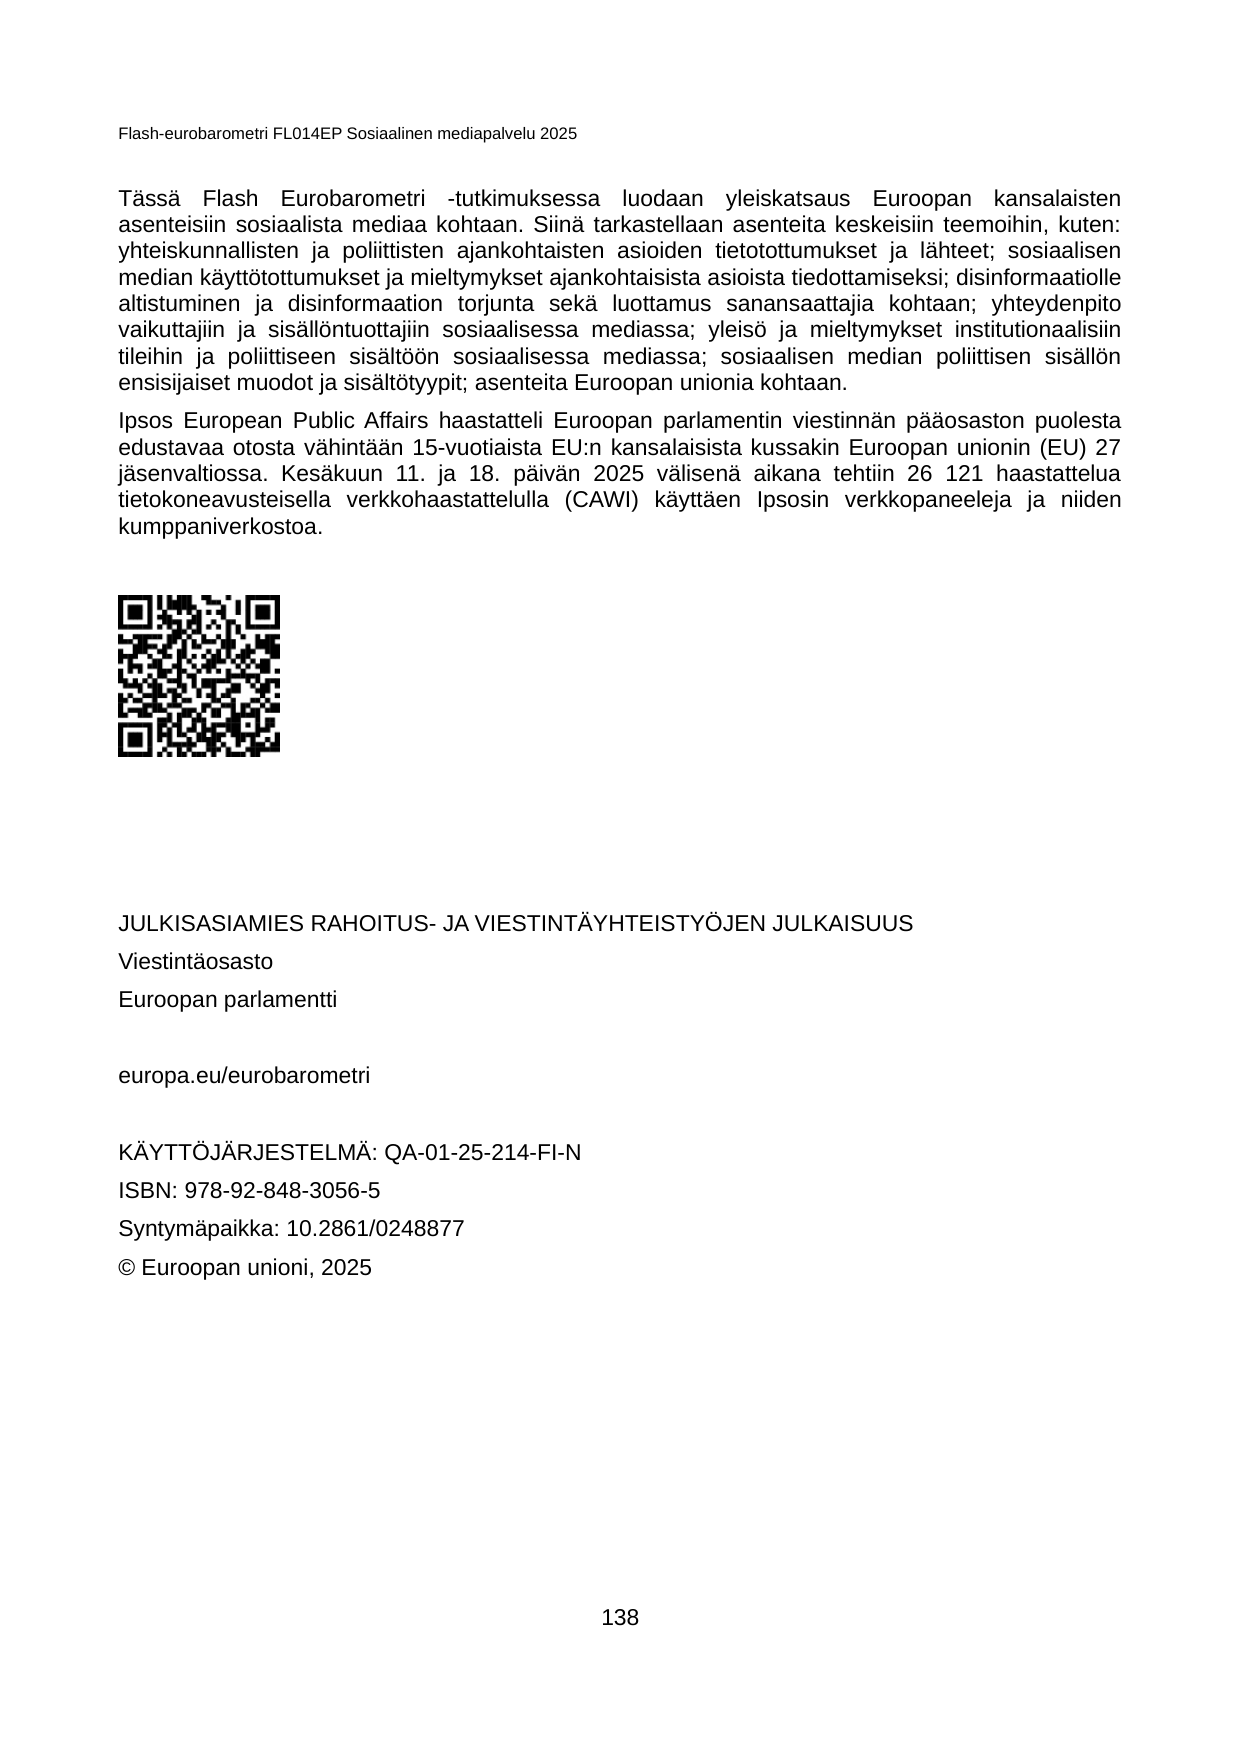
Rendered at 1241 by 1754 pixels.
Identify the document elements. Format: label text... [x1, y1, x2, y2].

text Ipsos European Public Affairs haastatteli Euroopan parlamentin viestinnän pääosaston puolesta edustavaa otosta vähintään 15-vuotiaista EU:n kansalaisista kussakin Euroopan unionin (EU) 27 jäsenvaltiossa. Kesäkuun 11. ja 18. päivän 2025 välisenä aikana tehtiin 26 121 haastattelua tietokoneavusteisella verkkohaastattelulla (CAWI) käyttäen Ipsosin verkkopaneeleja ja niiden kumppaniverkostoa. [118, 407, 1122, 539]
picture [118, 595, 280, 757]
text JULKISASIAMIES RAHOITUS- JA VIESTINTÄYHTEISTYÖJEN JULKAISUUS [118, 909, 1122, 936]
text Euroopan parlamentti [118, 986, 1122, 1012]
text Tässä Flash Eurobarometri -tutkimuksessa luodaan yleiskatsaus Euroopan kansalaisten asenteisiin sosiaalista mediaa kohtaan. Siinä tarkastellaan asenteita keskeisiin teemoihin, kuten: yhteiskunnallisten ja poliittisten ajankohtaisten asioiden tietotottumukset ja lähteet; sosiaalisen median käyttötottumukset ja mieltymykset ajankohtaisista asioista tiedottamiseksi; disinformaatiolle altistuminen ja disinformaation torjunta sekä luottamus sanansaattajia kohtaan; yhteydenpito vaikuttajiin ja sisällöntuottajiin sosiaalisessa mediassa; yleisö ja mieltymykset institutionaalisiin tileihin ja poliittiseen sisältöön sosiaalisessa mediassa; sosiaalisen median poliittisen sisällön ensisijaiset muodot ja sisältötyypit; asenteita Euroopan unionia kohtaan. [118, 184, 1122, 395]
text europa.eu/eurobarometri [118, 1062, 1122, 1089]
text KÄYTTÖJÄRJESTELMÄ: QA-01-25-214-FI-N [118, 1139, 1122, 1165]
text ISBN: 978-92-848-3056-5 [118, 1177, 1122, 1203]
text Syntymäpaikka: 10.2861/0248877 [118, 1215, 1122, 1242]
text Viestintäosasto [118, 948, 1122, 974]
text © Euroopan unioni, 2025 [118, 1254, 1122, 1280]
